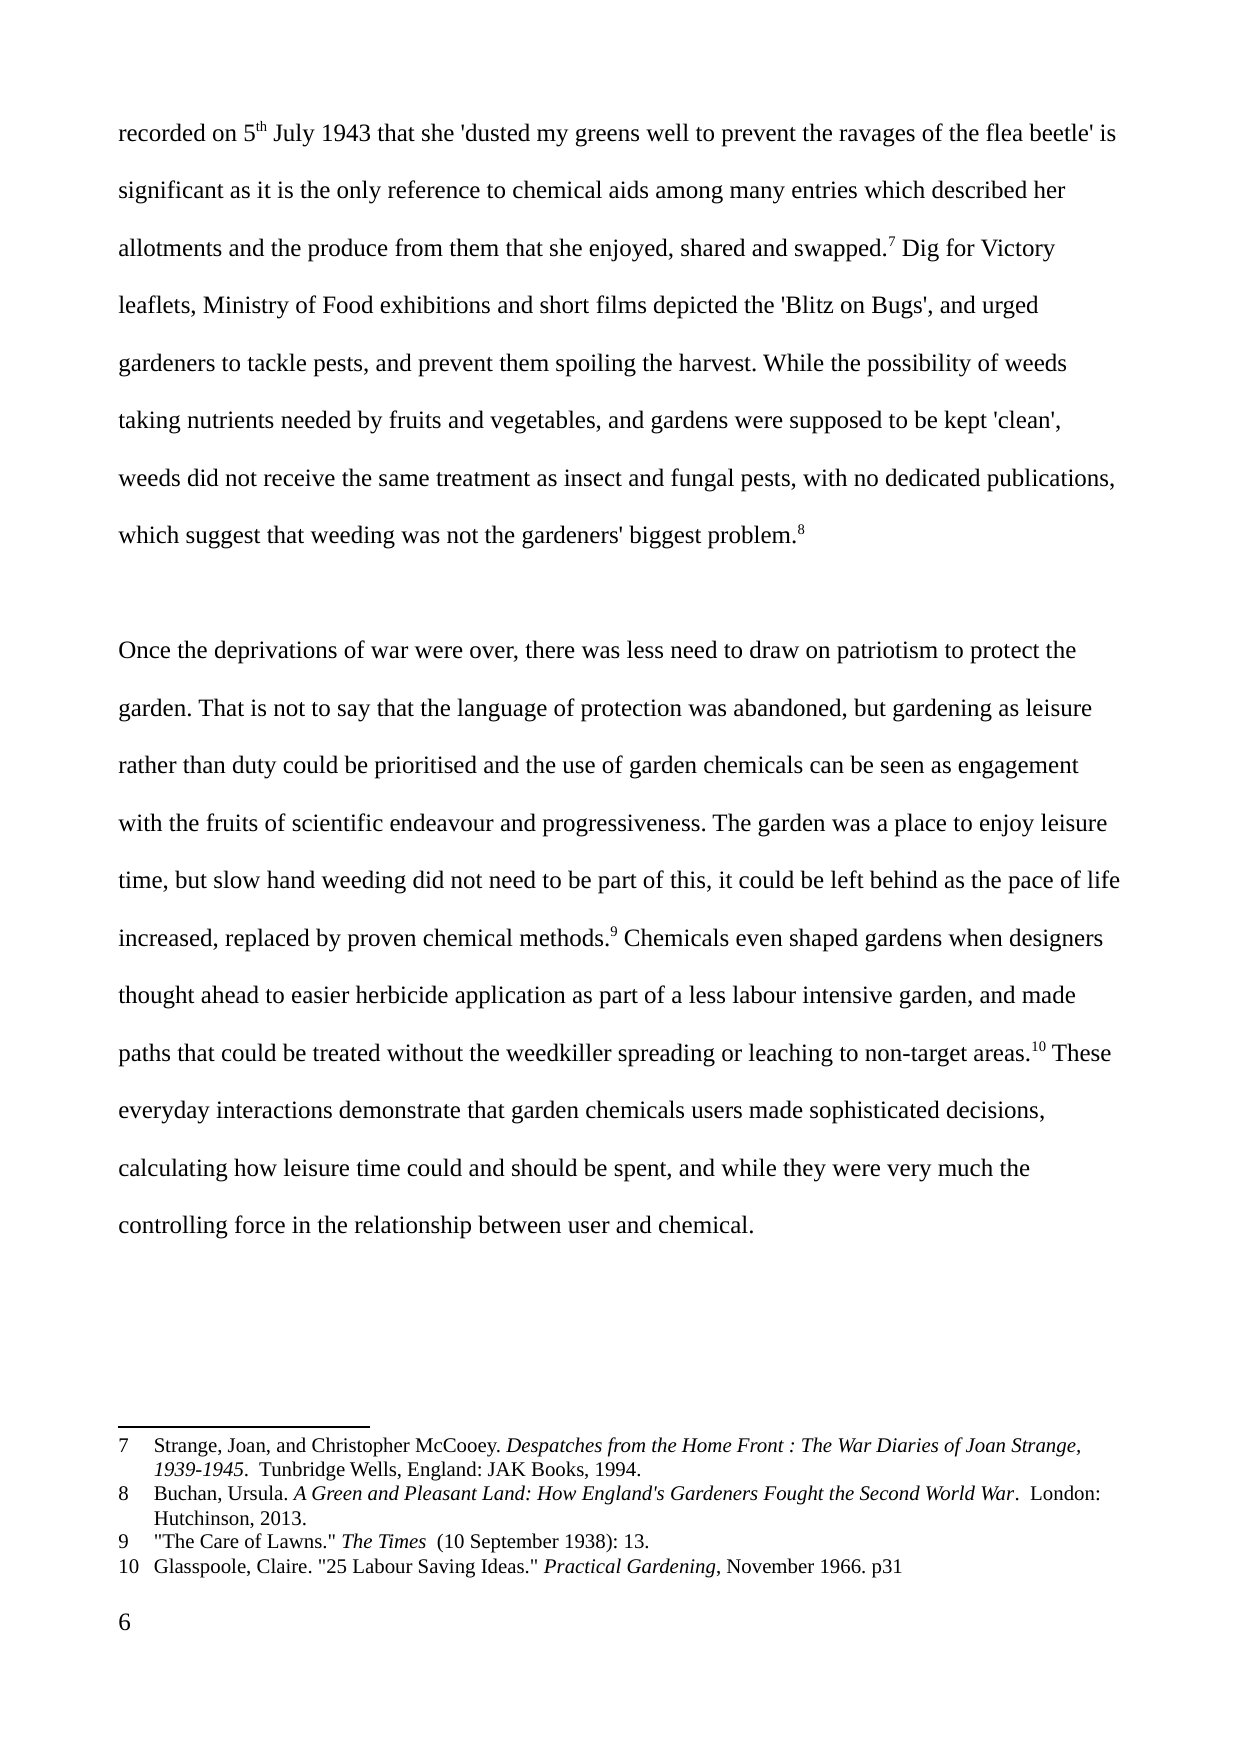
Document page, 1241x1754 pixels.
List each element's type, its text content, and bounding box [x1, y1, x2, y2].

text Glasspoole, Claire. "25 Labour Saving Ideas." Practical Gardening, November 1966. p31 [118, 1553, 1122, 1578]
text Once the deprivations of war were over, there was less need to draw on patriotism to protect the garden. That is not to say that the language of protection was abandoned, but gardening as leisure rather than duty could be prioritised and the use of garden chemicals can be seen as engagement with the fruits of scientific endeavour and progressiveness. The garden was a place to enjoy leisure time, but slow hand weeding did not need to be part of this, it could be left behind as the pace of life increased, replaced by proven chemical methods. Chemicals even shaped gardens when designers thought ahead to easier herbicide application as part of a less labour intensive garden, and made paths that could be treated without the weedkiller spreading or leaching to non-target areas. These everyday interactions demonstrate that garden chemicals users made sophisticated decisions, calculating how leisure time could and should be spent, and while they were very much the controlling force in the relationship between user and chemical. [118, 636, 1122, 1239]
text Strange, Joan, and Christopher McCooey. Despatches from the Home Front : The War Diaries of Joan Strange, 1939-1945. Tunbridge Wells, England: JAK Books, 1994. [118, 1433, 1122, 1481]
text Buchan, Ursula. A Green and Pleasant Land: How England's Gardeners Fought the Second World War. London: Hutchinson, 2013. [118, 1481, 1122, 1529]
text recorded on 5th July 1943 that she 'dusted my greens well to prevent the ravages of the flea beetle' is significant as it is the only reference to chemical aids among many entries which described her allotments and the produce from them that she enjoyed, shared and swapped. Dig for Victory leaflets, Ministry of Food exhibitions and short films depicted the 'Blitz on Bugs', and urged gardeners to tackle pests, and prevent them spoiling the harvest. While the possibility of weeds taking nutrients needed by fruits and vegetables, and gardens were supposed to be kept 'clean', weeds did not receive the same treatment as insect and fungal pests, with no dedicated publications, which suggest that weeding was not the gardeners' biggest problem. [118, 118, 1122, 549]
text "The Care of Lawns." The Times (10 September 1938): 13. [118, 1529, 1122, 1553]
